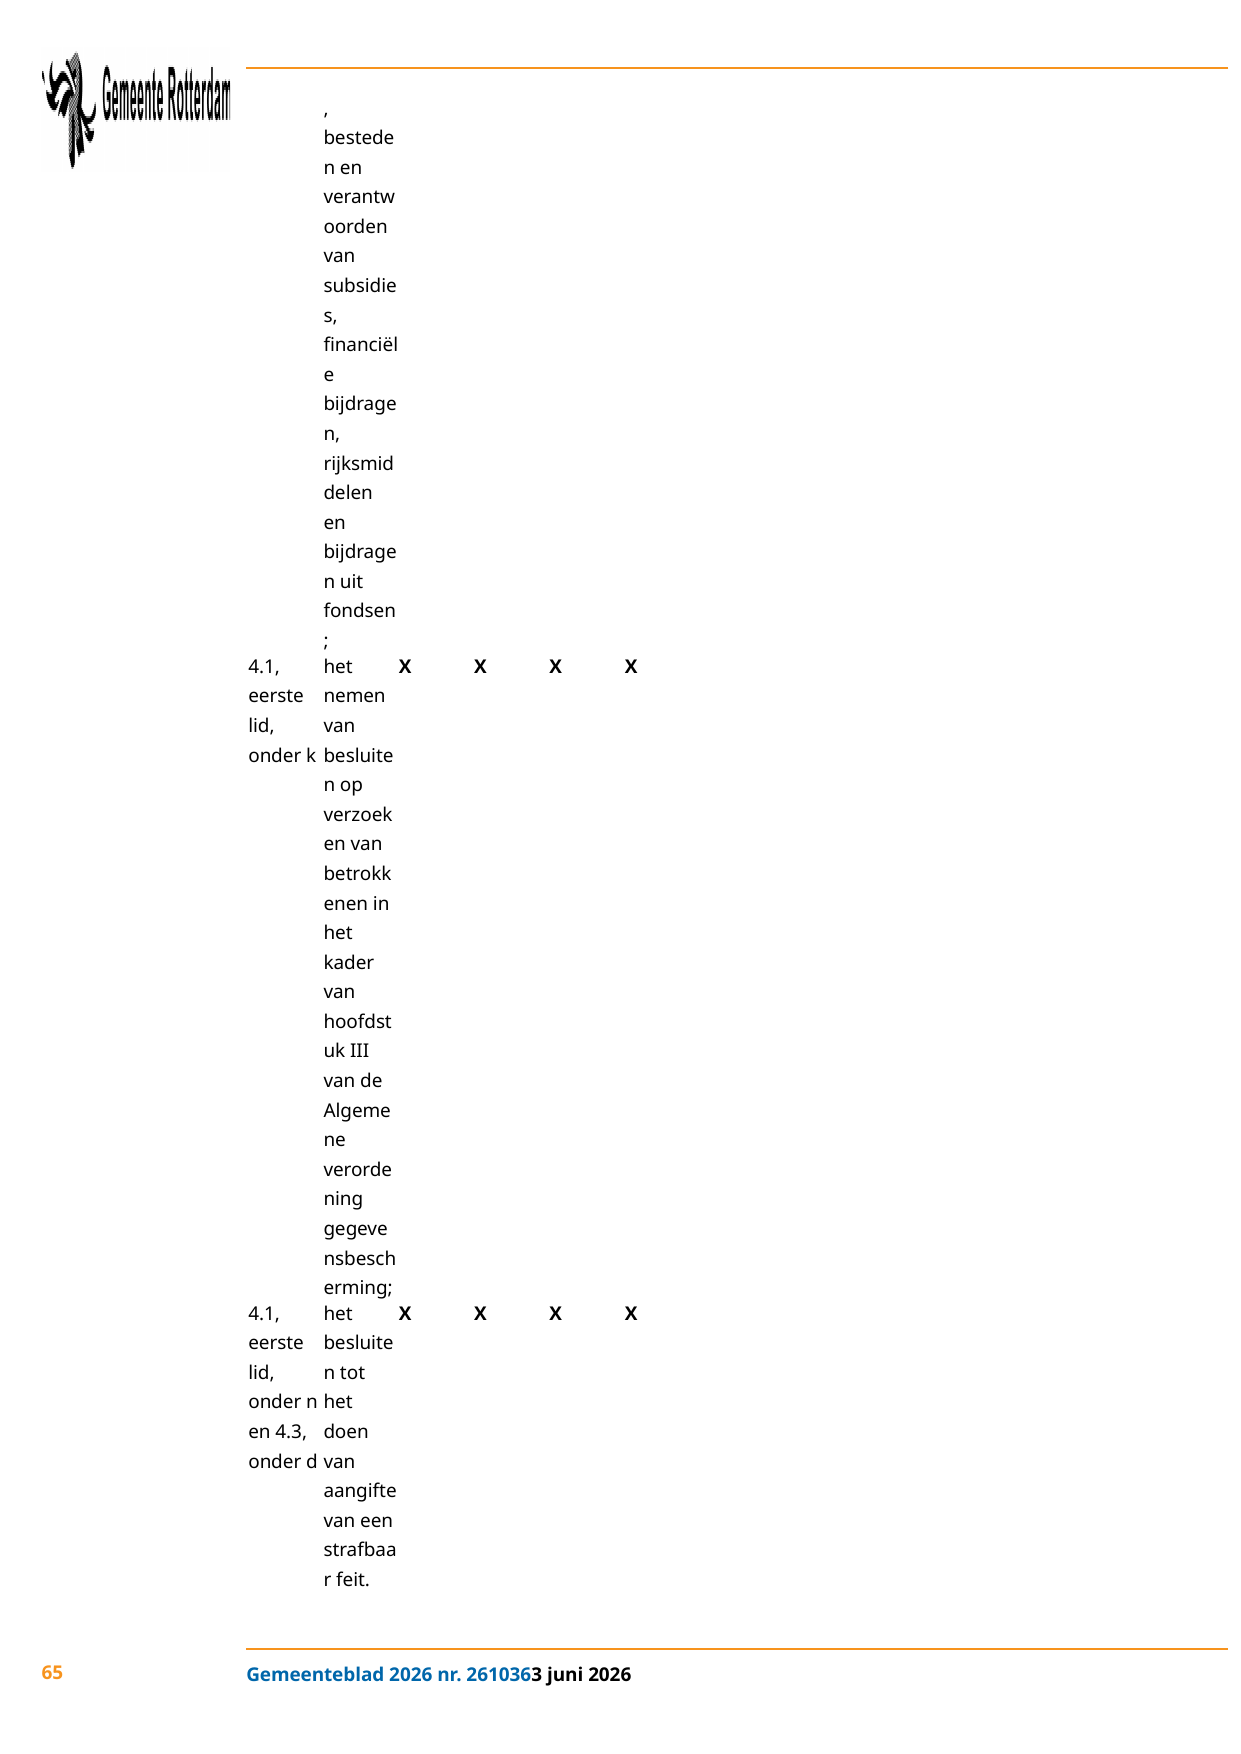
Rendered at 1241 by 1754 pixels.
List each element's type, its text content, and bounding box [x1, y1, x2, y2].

table_cell X [399, 1300, 474, 1592]
table_cell X [474, 1300, 549, 1592]
table_cell , besteden en verantwoorden van subsidies, financiële bijdragen, rijksmiddelen en bijdragen uit fondsen; [323, 95, 398, 653]
table_cell [1076, 1300, 1152, 1592]
table_cell [775, 1300, 850, 1592]
table_cell [775, 95, 850, 653]
table_cell [775, 653, 850, 1300]
table_cell [1001, 1300, 1076, 1592]
table_cell X [474, 653, 549, 1300]
table_cell het nemen van besluiten op verzoeken van betrokkenen in het kader van hoofdstuk III van de Algemene verordening gegevensbescherming; [323, 653, 398, 1300]
table_cell X [625, 653, 700, 1300]
table_cell [474, 95, 549, 653]
table_cell [850, 1300, 926, 1592]
table_cell het besluiten tot het doen van aangifte van een strafbaar feit. [323, 1300, 398, 1592]
table_cell X [399, 653, 474, 1300]
table_cell [700, 95, 775, 653]
table_cell [549, 95, 624, 653]
table_cell [700, 653, 775, 1300]
table_cell [1076, 95, 1152, 653]
table_cell [1076, 653, 1152, 1300]
table_cell [625, 95, 700, 653]
table_cell [1001, 653, 1076, 1300]
table_cell [850, 653, 926, 1300]
picture [41, 47, 231, 172]
table_cell [1001, 95, 1076, 653]
table_cell [399, 95, 474, 653]
table_cell [926, 1300, 1001, 1592]
table_cell X [549, 653, 624, 1300]
table_cell [926, 653, 1001, 1300]
table_cell [700, 1300, 775, 1592]
table_cell [926, 95, 1001, 653]
table_cell 4.1, eerste lid, onder k [248, 653, 323, 1300]
table_cell X [625, 1300, 700, 1592]
table_cell 4.1, eerste lid, onder n en 4.3, onder d [248, 1300, 323, 1592]
table_cell X [549, 1300, 624, 1592]
table_cell [248, 95, 323, 653]
table_cell [850, 95, 926, 653]
